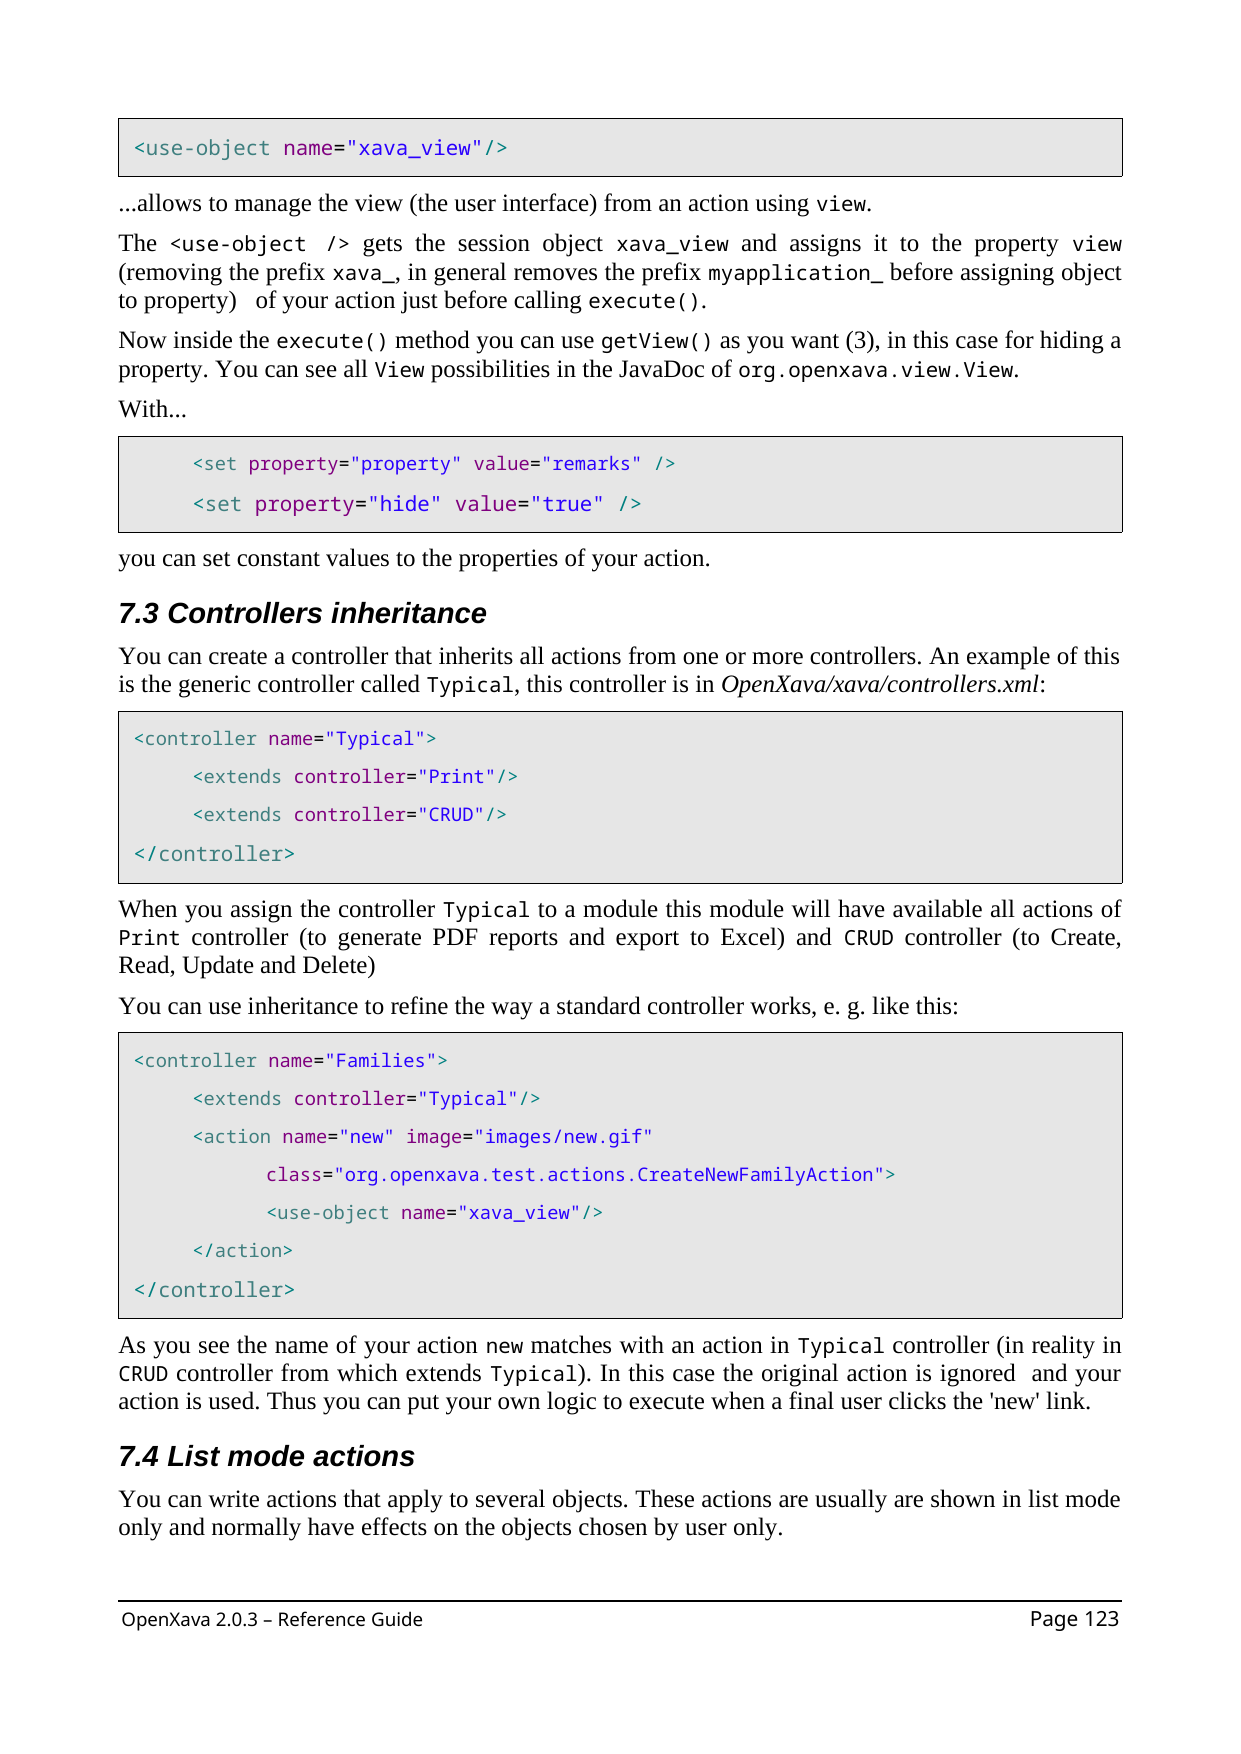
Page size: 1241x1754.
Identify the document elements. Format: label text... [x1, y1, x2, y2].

text Now inside the execute() method you can use getView() as you want (3), in this case for hiding a property. You can see all View possibilities in the JavaDoc of org.openxava.view.View. [118, 327, 1122, 383]
text You can use inheritance to refine the way a standard controller works, e. g. like this: [118, 992, 1122, 1019]
text <controller name="Typical"> [119, 712, 1122, 749]
text <use-object name="xava_view"/> [119, 1184, 1122, 1222]
text The <use-object /> gets the session object xava_view and assigns it to the property view (removing the prefix xava_, in general removes the prefix myapplication_ before assigning object to property) of your action just before calling execute(). [118, 229, 1122, 314]
subtitle Controllers inheritance [118, 597, 1122, 630]
text </controller> [119, 825, 1122, 883]
text class="org.openxava.test.actions.CreateNewFamilyAction"> [119, 1146, 1122, 1184]
text When you assign the controller Typical to a module this module will have available all actions of Print controller (to generate PDF reports and export to Excel) and CRUD controller (to Create, Read, Update and Delete) [118, 895, 1122, 979]
text <extends controller="CRUD"/> [119, 787, 1122, 825]
text <action name="new" image="images/new.gif" [119, 1108, 1122, 1146]
text <set property="hide" value="true" /> [119, 474, 1122, 532]
text ...allows to manage the view (the user interface) from an action using view. [118, 189, 1122, 217]
text <use-object name="xava_view"/> [119, 119, 1122, 176]
text As you see the name of your action new matches with an action in Typical controller (in reality in CRUD controller from which extends Typical). In this case the original action is ignored and your action is used. Thus you can put your own logic to execute when a final user clicks the 'new' link. [118, 1331, 1122, 1415]
text </action> [119, 1222, 1122, 1260]
text <extends controller="Print"/> [119, 749, 1122, 787]
subtitle List mode actions [118, 1440, 1122, 1473]
text <extends controller="Typical"/> [119, 1070, 1122, 1108]
text You can create a controller that inherits all actions from one or more controllers. An example of this is the generic controller called Typical, this controller is in OpenXava/xava/controllers.xml: [118, 642, 1122, 698]
text <set property="property" value="remarks" /> [119, 437, 1122, 474]
text You can write actions that apply to several objects. These actions are usually are shown in list mode only and normally have effects on the objects chosen by user only. [118, 1485, 1122, 1541]
text you can set constant values to the properties of your action. [118, 544, 1122, 572]
text <controller name="Families"> [119, 1033, 1122, 1070]
text </controller> [119, 1260, 1122, 1318]
text With... [118, 396, 1122, 423]
